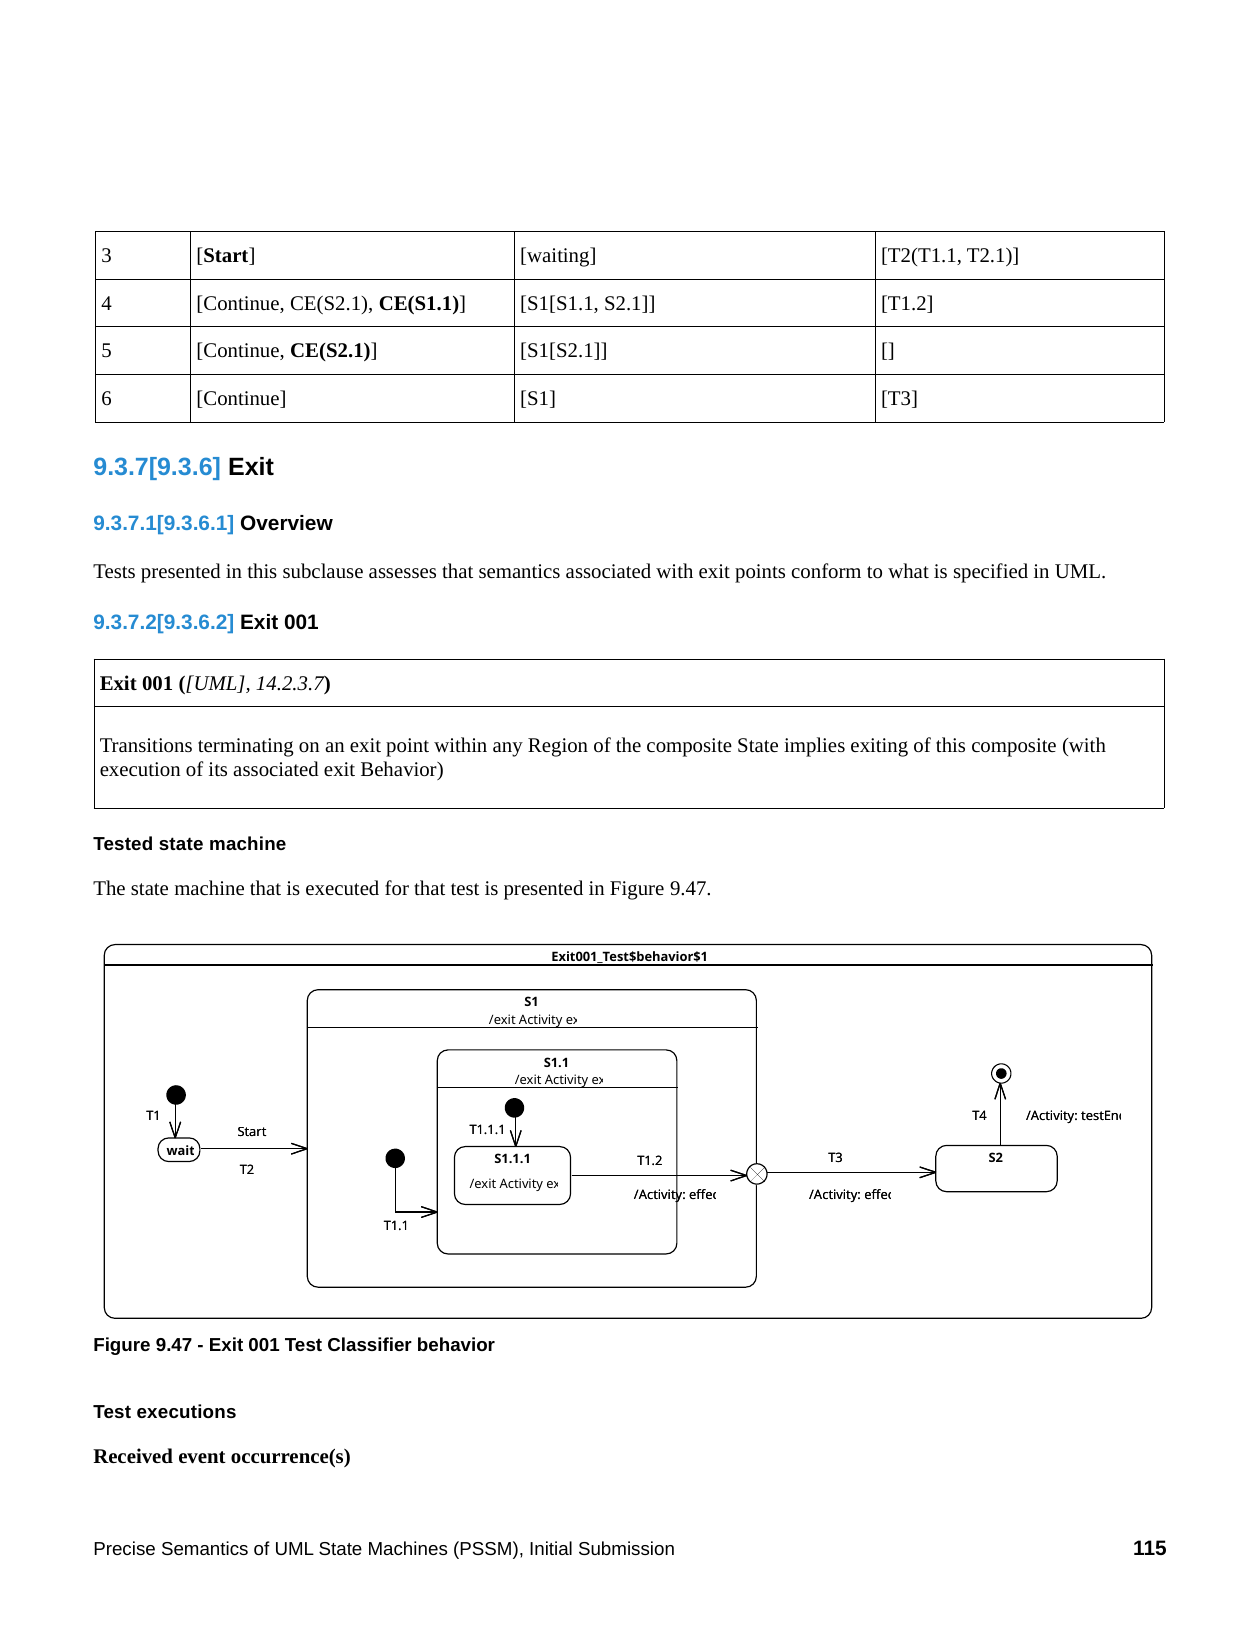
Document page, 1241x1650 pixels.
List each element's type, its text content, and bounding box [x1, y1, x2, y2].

table_cell [Continue, CE(S2.1)] [191, 327, 514, 374]
table_cell 6 [96, 375, 190, 422]
table_cell [S1[S1.1, S2.1]] [515, 280, 875, 326]
table_cell [Start] [191, 232, 514, 279]
text Received event occurrence(s) [93, 1444, 1164, 1468]
table_cell [T3] [876, 375, 1164, 422]
subtitle Exit 001 [93, 608, 1164, 633]
table_cell [T1.2] [876, 280, 1164, 326]
text Figure 9.47 - Exit 001 Test Classifier behavior [93, 933, 1164, 1356]
table_cell [Continue, CE(S2.1), CE(S1.1)] [191, 280, 514, 326]
table_cell [] [876, 327, 1164, 374]
subtitle Exit [93, 451, 1164, 480]
table_header Exit 001 ([UML], 14.2.3.7) [95, 660, 1164, 706]
table_cell 3 [96, 232, 190, 279]
table_cell [Continue] [191, 375, 514, 422]
text The state machine that is executed for that test is presented in Figure 9.47. [93, 876, 1164, 900]
subtitle Overview [93, 509, 1164, 534]
table_cell Transitions terminating on an exit point within any Region of the composite State implies exiting of this composite (with execution of its associated exit Behavior) [95, 707, 1164, 808]
subtitle Test executions [93, 1401, 1164, 1423]
table_cell [T2(T1.1, T2.1)] [876, 232, 1164, 279]
subtitle Tested state machine [93, 833, 1164, 855]
table_cell [S1[S2.1]] [515, 327, 875, 374]
table_cell [S1] [515, 375, 875, 422]
table_cell 4 [96, 280, 190, 326]
text Tests presented in this subclause assesses that semantics associated with exit points conform to what is specified in UML. [93, 559, 1164, 583]
table_cell 5 [96, 327, 190, 374]
table_cell [waiting] [515, 232, 875, 279]
